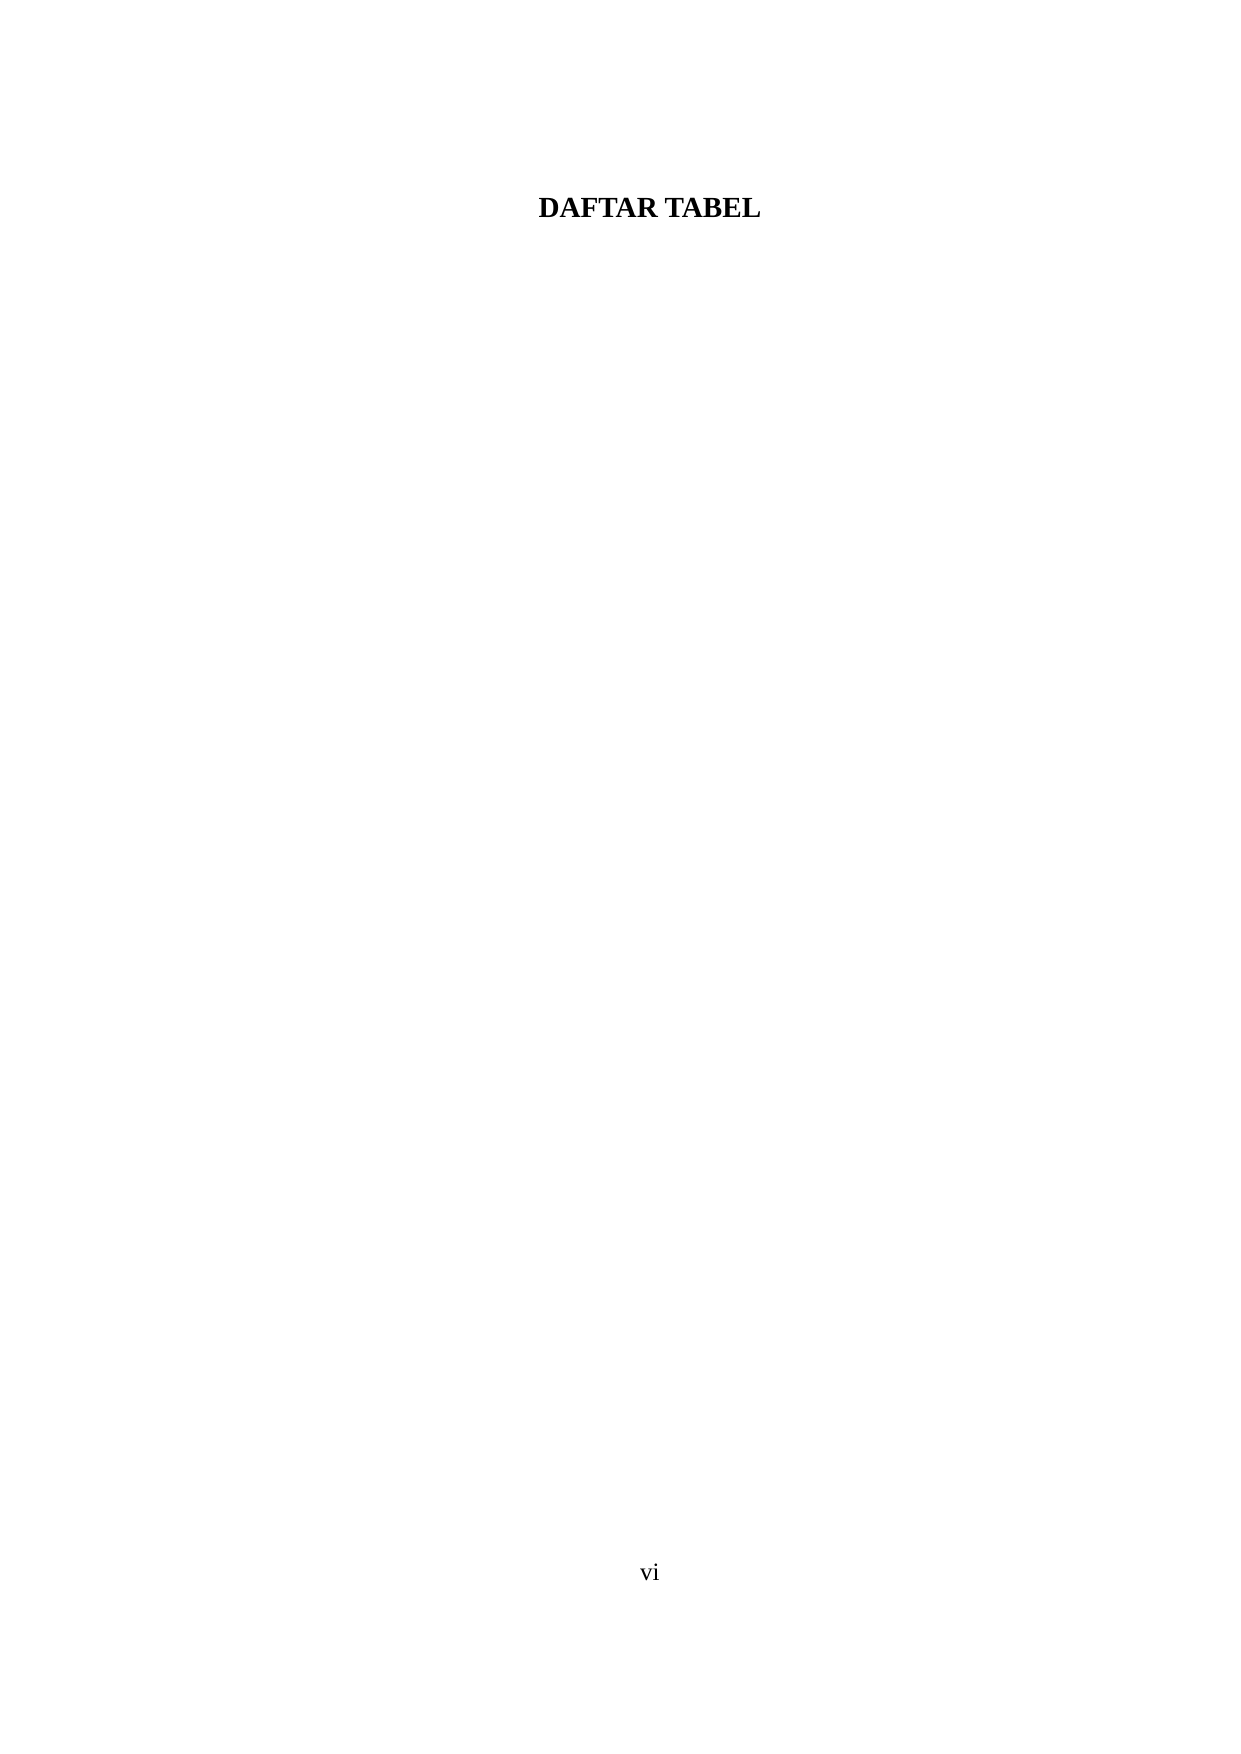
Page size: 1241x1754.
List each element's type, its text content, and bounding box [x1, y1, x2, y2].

subtitle DAFTAR TABEL [239, 190, 1060, 223]
